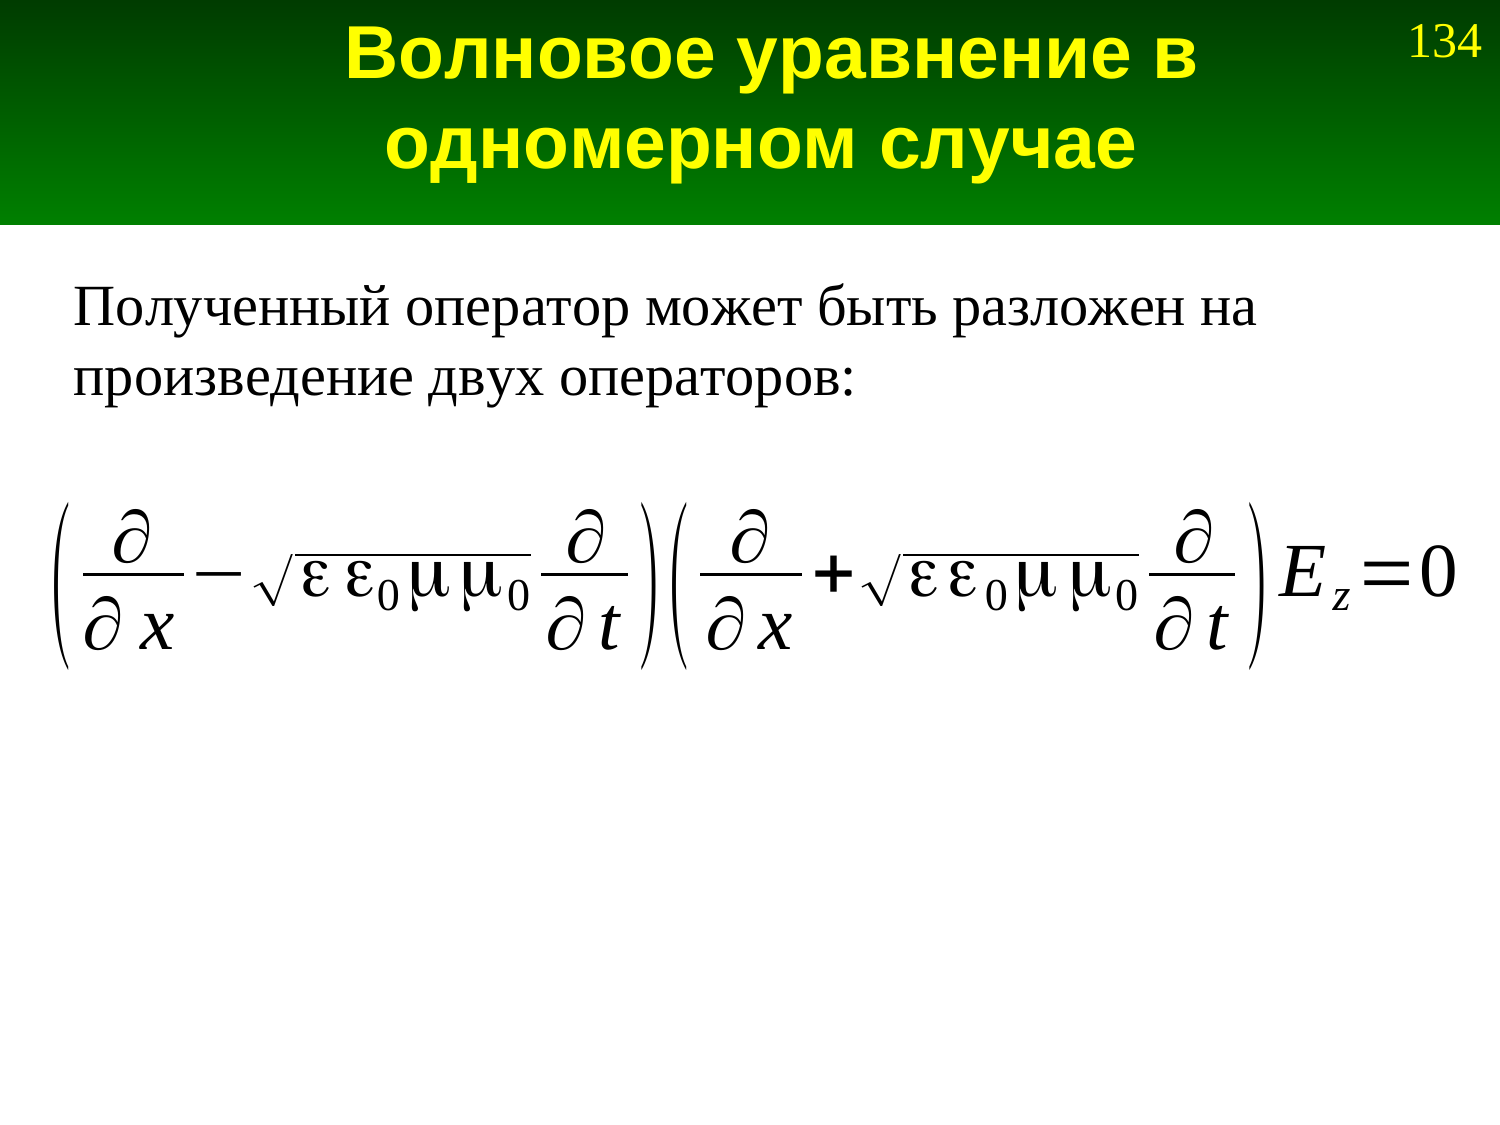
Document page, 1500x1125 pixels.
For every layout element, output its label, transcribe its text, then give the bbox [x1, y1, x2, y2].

text_box Полученный оператор может быть разложен на произведение двух операторов: [59, 259, 1441, 485]
chart [29, 496, 1480, 673]
title Волновое уравнение в одномерном случае [123, 0, 1399, 192]
